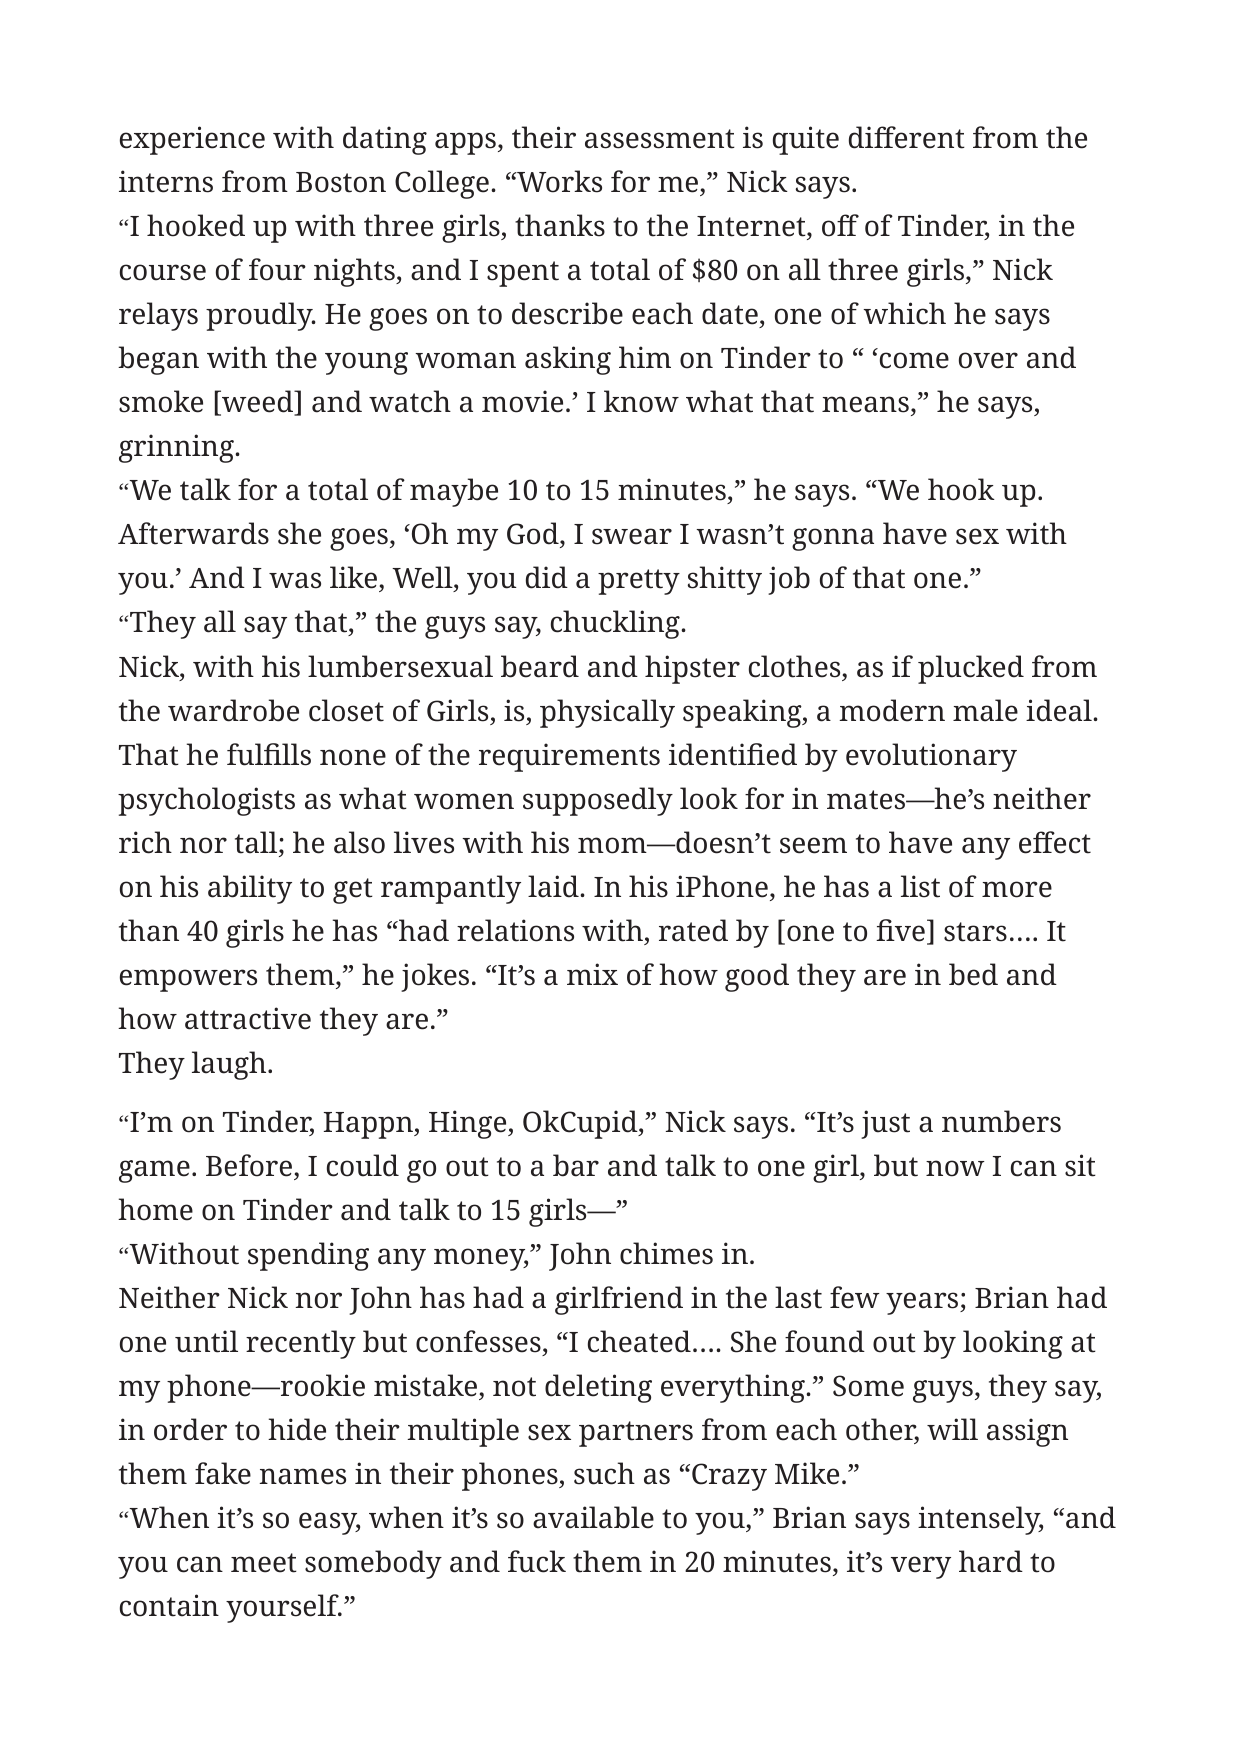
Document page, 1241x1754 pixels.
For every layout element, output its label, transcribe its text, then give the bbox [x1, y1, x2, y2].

text “When it’s so easy, when it’s so available to you,” Brian says intensely, “and you can meet somebody and fuck them in 20 minutes, it’s very hard to contain yourself.” [118, 1499, 1122, 1625]
text “We talk for a total of maybe 10 to 15 minutes,” he says. “We hook up. Afterwards she goes, ‘Oh my God, I swear I wasn’t gonna have sex with you.’ And I was like, Well, you did a pretty shitty job of that one.” [118, 471, 1122, 597]
text Neither Nick nor John has had a girlfriend in the last few years; Brian had one until recently but confesses, “I cheated…. She found out by looking at my phone—rookie mistake, not deleting everything.” Some guys, they say, in order to hide their multiple sex partners from each other, will assign them fake names in their phones, such as “Crazy Mike.” [118, 1278, 1122, 1493]
text “They all say that,” the guys say, chuckling. [118, 603, 1122, 641]
text They laugh. [118, 1043, 1122, 1082]
text “I’m on Tinder, Happn, Hinge, OkCupid,” Nick says. “It’s just a numbers game. Before, I could go out to a bar and talk to one girl, but now I can sit home on Tinder and talk to 15 girls—” [118, 1102, 1122, 1228]
text experience with dating apps, their assessment is quite different from the interns from Boston College. “Works for me,” Nick says. [118, 118, 1122, 201]
text Nick, with his lumbersexual beard and hipster clothes, as if plucked from the wardrobe closet of Girls, is, physically speaking, a modern male ideal. That he fulfills none of the requirements identified by evolutionary psychologists as what women supposedly look for in mates—he’s neither rich nor tall; he also lives with his mom—doesn’t seem to have any effect on his ability to get rampantly laid. In his iPhone, he has a list of more than 40 girls he has “had relations with, rated by [one to five] stars…. It empowers them,” he jokes. “It’s a mix of how good they are in bed and how attractive they are.” [118, 647, 1122, 1038]
text “Without spending any money,” John chimes in. [118, 1234, 1122, 1273]
text “I hooked up with three girls, thanks to the Internet, off of Tinder, in the course of four nights, and I spent a total of $80 on all three girls,” Nick relays proudly. He goes on to describe each date, one of which he says began with the young woman asking him on Tinder to “ ‘come over and smoke [weed] and watch a movie.’ I know what that means,” he says, grinning. [118, 206, 1122, 465]
